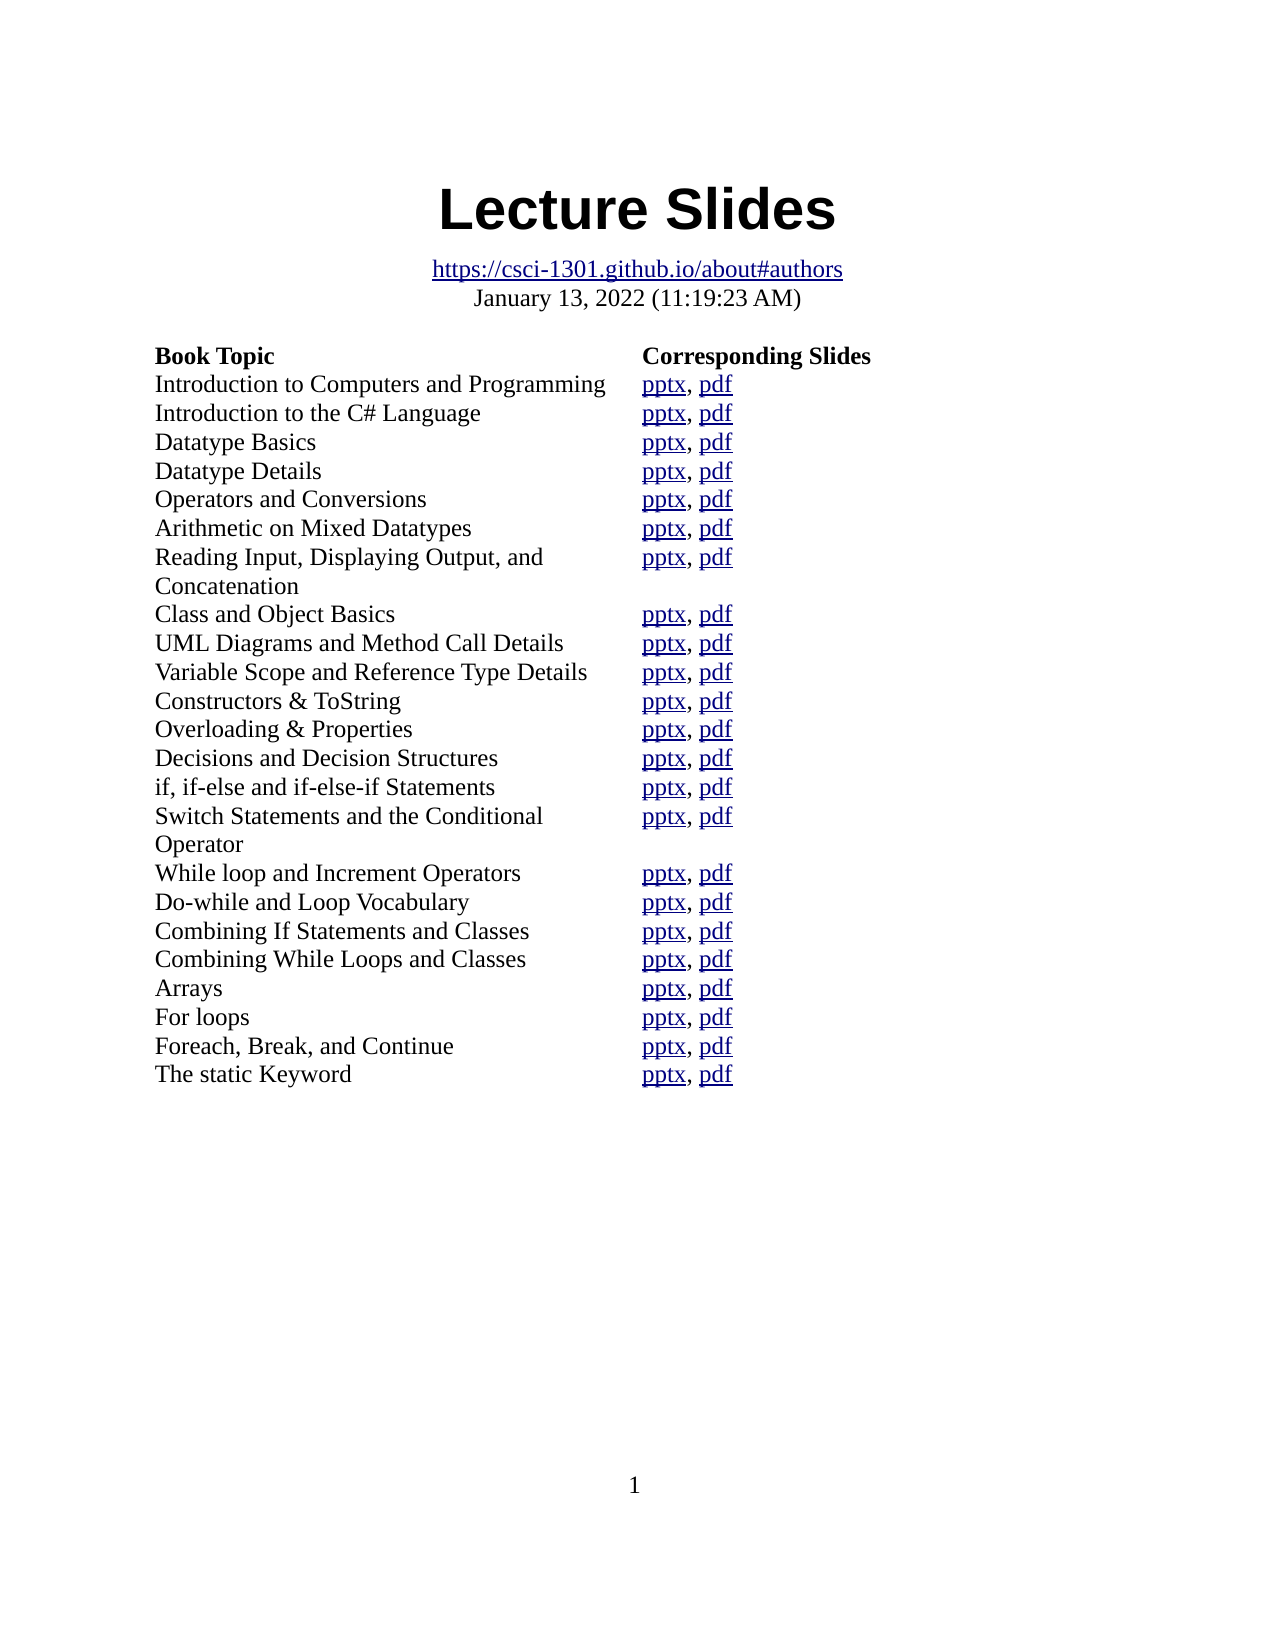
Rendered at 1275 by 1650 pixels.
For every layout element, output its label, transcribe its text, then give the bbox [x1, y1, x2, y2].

table_cell pptx, pdf [638, 370, 1125, 398]
table_cell pptx, pdf [638, 772, 1125, 801]
table_cell For loops [150, 1002, 637, 1031]
table_cell Operators and Conversions [150, 485, 637, 513]
table_cell pptx, pdf [638, 801, 1125, 858]
table_cell Class and Object Basics [150, 600, 637, 628]
table_cell UML Diagrams and Method Call Details [150, 628, 637, 657]
table_cell pptx, pdf [638, 858, 1125, 887]
table_cell pptx, pdf [638, 398, 1125, 427]
table_cell Combining If Statements and Classes [150, 916, 637, 944]
table_cell pptx, pdf [638, 686, 1125, 714]
table_cell pptx, pdf [638, 1002, 1125, 1031]
table_cell pptx, pdf [638, 945, 1125, 973]
table_cell pptx, pdf [638, 542, 1125, 599]
table_cell pptx, pdf [638, 887, 1125, 916]
table_cell Datatype Details [150, 456, 637, 484]
table_header Book Topic [150, 341, 637, 369]
table_cell pptx, pdf [638, 657, 1125, 686]
table_header Corresponding Slides [638, 341, 1125, 369]
table_cell pptx, pdf [638, 427, 1125, 456]
table_cell pptx, pdf [638, 600, 1125, 628]
table_cell Overloading & Properties [150, 715, 637, 743]
title Lecture Slides [150, 175, 1125, 242]
table_cell Arithmetic on Mixed Datatypes [150, 513, 637, 542]
table_cell Datatype Basics [150, 427, 637, 456]
table_cell pptx, pdf [638, 485, 1125, 513]
table_cell Foreach, Break, and Continue [150, 1031, 637, 1059]
table_cell Switch Statements and the Conditional Operator [150, 801, 637, 858]
table_cell pptx, pdf [638, 628, 1125, 657]
text https://csci-1301.github.io/about#authors [150, 254, 1125, 283]
table_cell pptx, pdf [638, 513, 1125, 542]
table_cell While loop and Increment Operators [150, 858, 637, 887]
text January 13, 2022 (11:19:23 AM) [150, 283, 1125, 312]
table_cell pptx, pdf [638, 1031, 1125, 1059]
table_cell Constructors & ToString [150, 686, 637, 714]
table_cell if, if-else and if-else-if Statements [150, 772, 637, 801]
table_cell Combining While Loops and Classes [150, 945, 637, 973]
table_cell pptx, pdf [638, 743, 1125, 772]
table_cell pptx, pdf [638, 916, 1125, 944]
table_cell pptx, pdf [638, 1060, 1125, 1088]
table_cell Decisions and Decision Structures [150, 743, 637, 772]
table_cell Variable Scope and Reference Type Details [150, 657, 637, 686]
table_cell Reading Input, Displaying Output, and Concatenation [150, 542, 637, 599]
table_cell The static Keyword [150, 1060, 637, 1088]
table_cell pptx, pdf [638, 715, 1125, 743]
table_cell pptx, pdf [638, 456, 1125, 484]
table_cell Arrays [150, 973, 637, 1002]
table_cell Introduction to Computers and Programming [150, 370, 637, 398]
table_cell Introduction to the C# Language [150, 398, 637, 427]
table_cell Do-while and Loop Vocabulary [150, 887, 637, 916]
table_cell pptx, pdf [638, 973, 1125, 1002]
